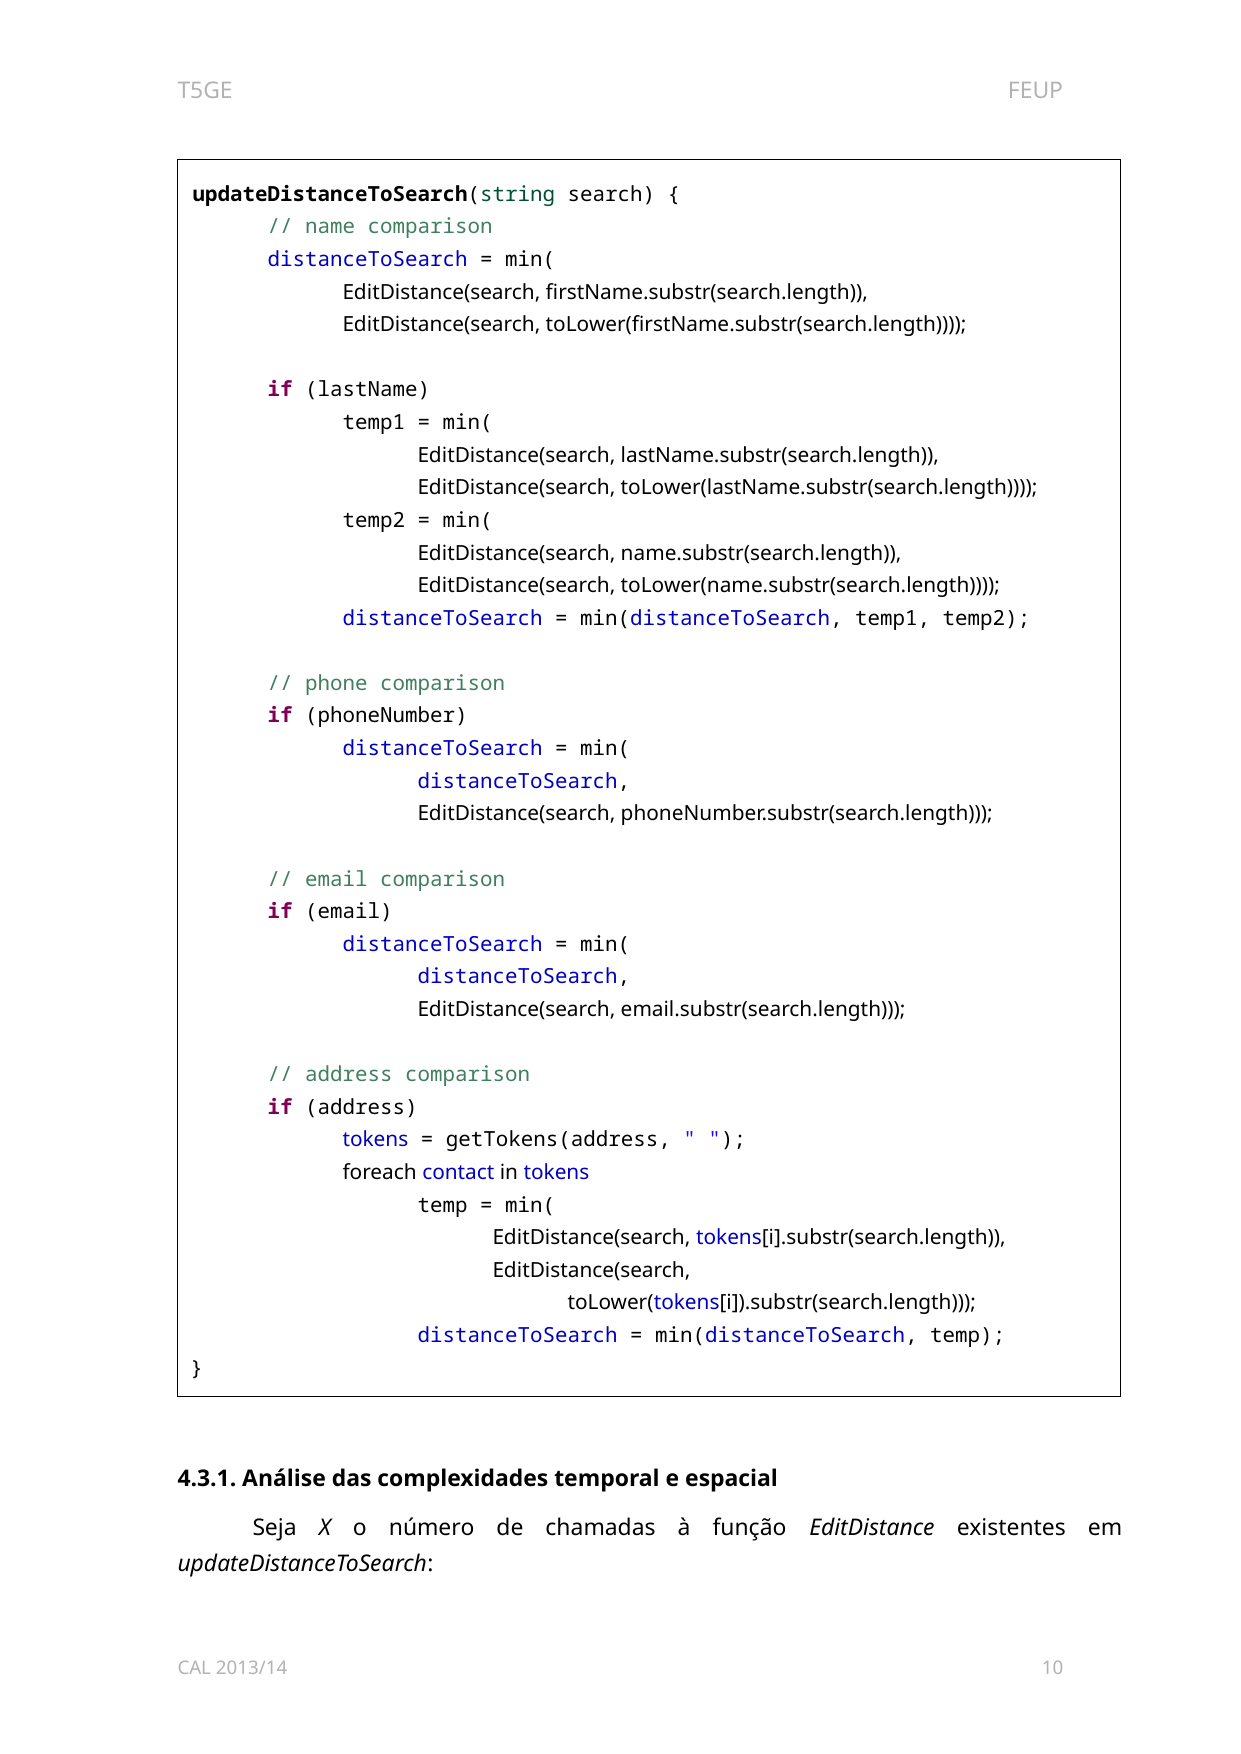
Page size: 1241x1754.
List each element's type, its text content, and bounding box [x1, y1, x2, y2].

subtitle 4.3.1. Análise das complexidades temporal e espacial [177, 1462, 1122, 1493]
text Seja X o número de chamadas à função EditDistance existentes em updateDistanceToSearch: [177, 1511, 1122, 1578]
